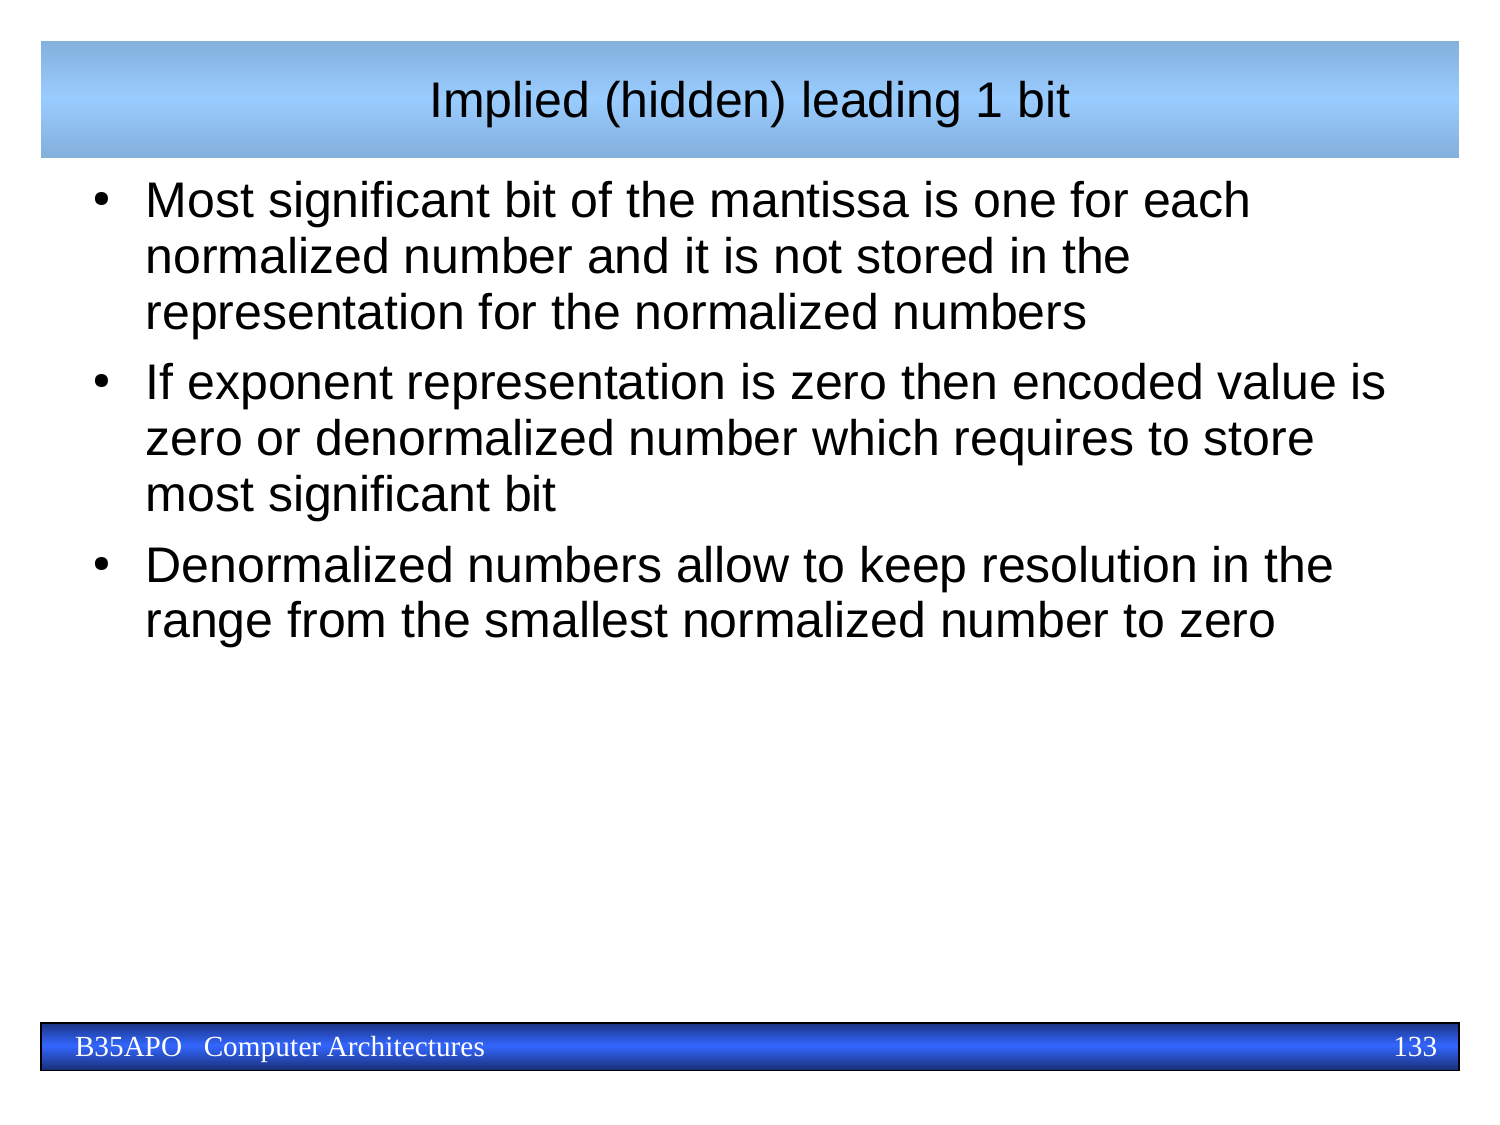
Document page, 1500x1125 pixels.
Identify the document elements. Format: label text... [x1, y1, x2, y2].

title Implied (hidden) leading 1 bit [41, 41, 1459, 158]
list Most significant bit of the mantissa is one for each normalized number and it is not stored in the representation for the normalized numbers If exponent representation is zero then encoded value is zero or denormalized number which requires to store most significant bit Denormalized numbers allow to keep resolution in the range from the smallest normalized number to zero [75, 172, 1426, 688]
